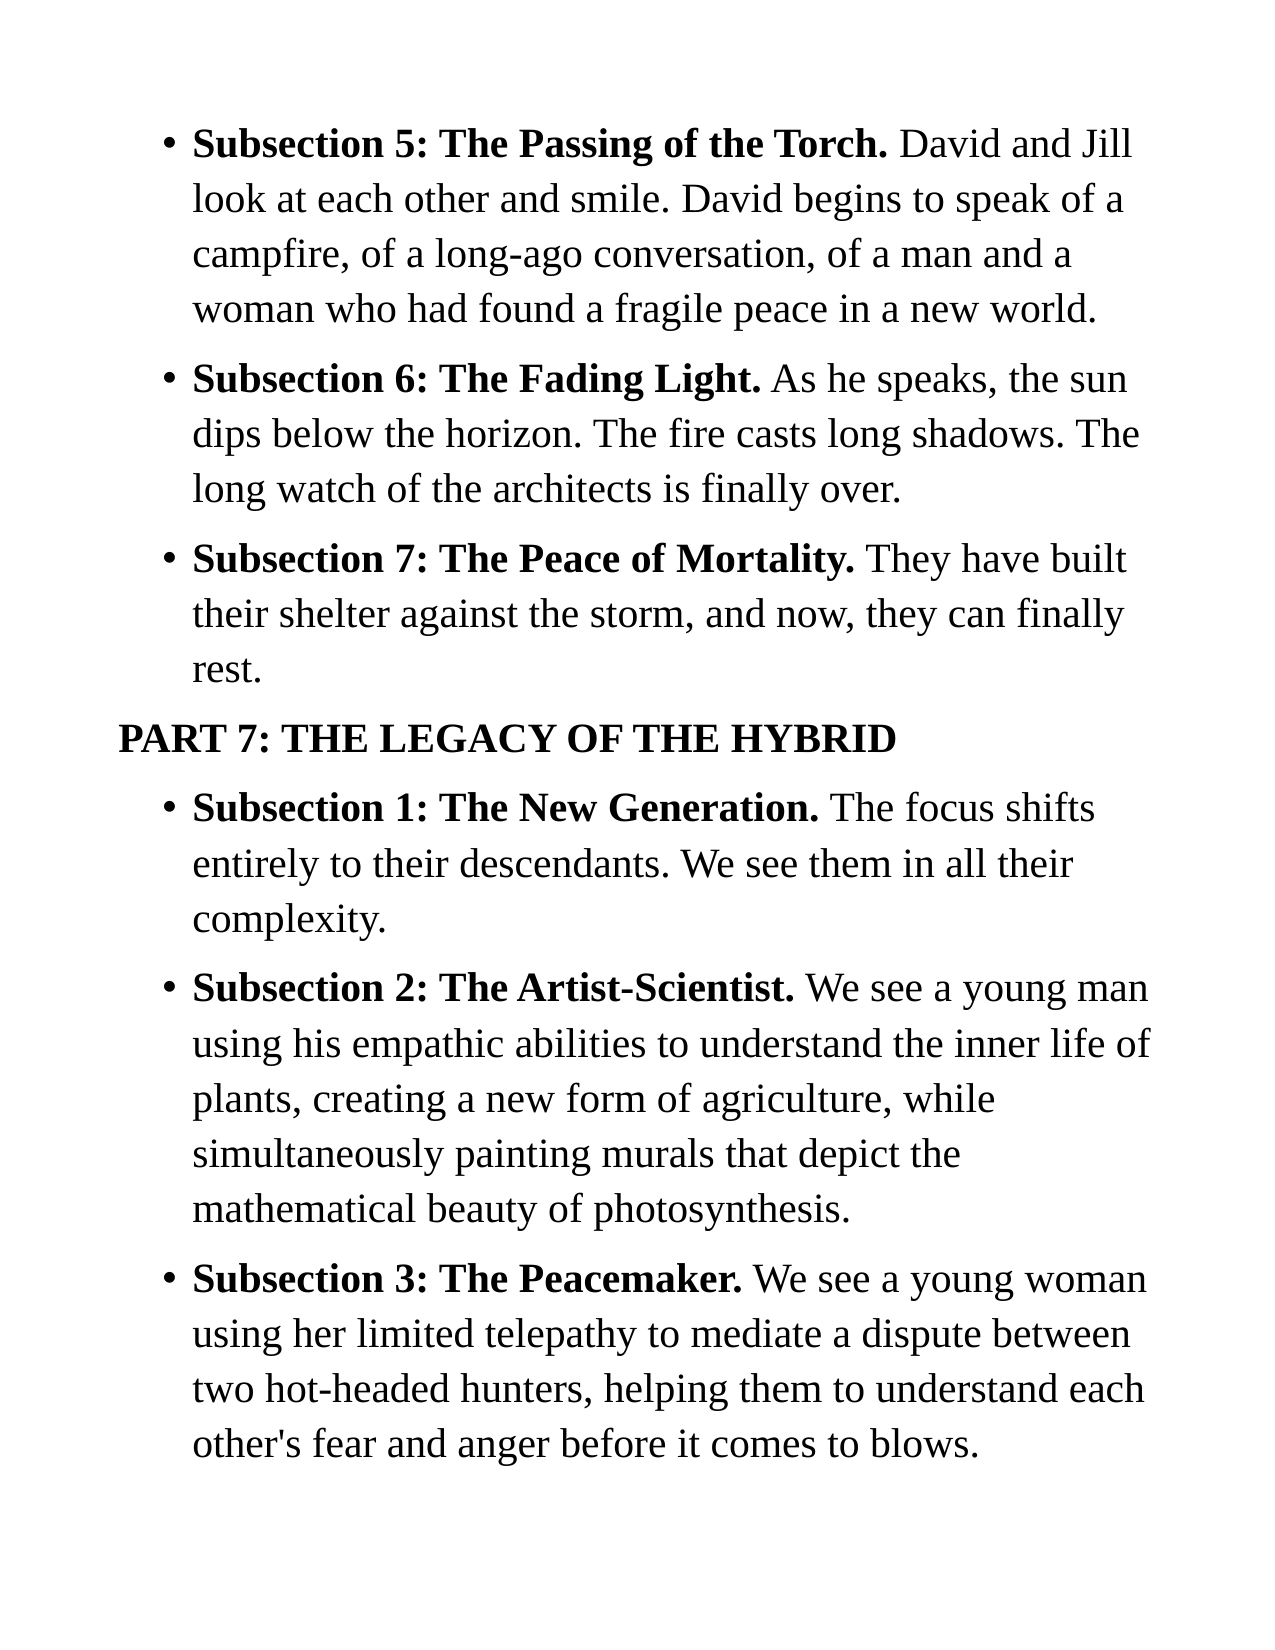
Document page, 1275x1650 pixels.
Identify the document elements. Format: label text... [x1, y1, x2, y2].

list Subsection 3: The Peacemaker. We see a young woman using her limited telepathy to mediate a dispute between two hot-headed hunters, helping them to understand each other's fear and anger before it comes to blows. [162, 1253, 1157, 1466]
text PART 7: THE LEGACY OF THE HYBRID [118, 713, 1157, 761]
list Subsection 6: The Fading Light. As he speaks, the sun dips below the horizon. The fire casts long shadows. The long watch of the architects is finally over. [162, 353, 1157, 511]
list Subsection 2: The Artist-Scientist. We see a young man using his empathic abilities to understand the inner life of plants, creating a new form of agriculture, while simultaneously painting murals that depict the mathematical beauty of photosynthesis. [162, 963, 1157, 1231]
list Subsection 7: The Peace of Mortality. They have built their shelter against the storm, and now, they can finally rest. [162, 533, 1157, 691]
list Subsection 5: The Passing of the Torch. David and Jill look at each other and smile. David begins to speak of a campfire, of a long-ago conversation, of a man and a woman who had found a fragile peace in a new world. [162, 118, 1157, 331]
list Subsection 1: The New Generation. The focus shifts entirely to their descendants. We see them in all their complexity. [162, 783, 1157, 941]
